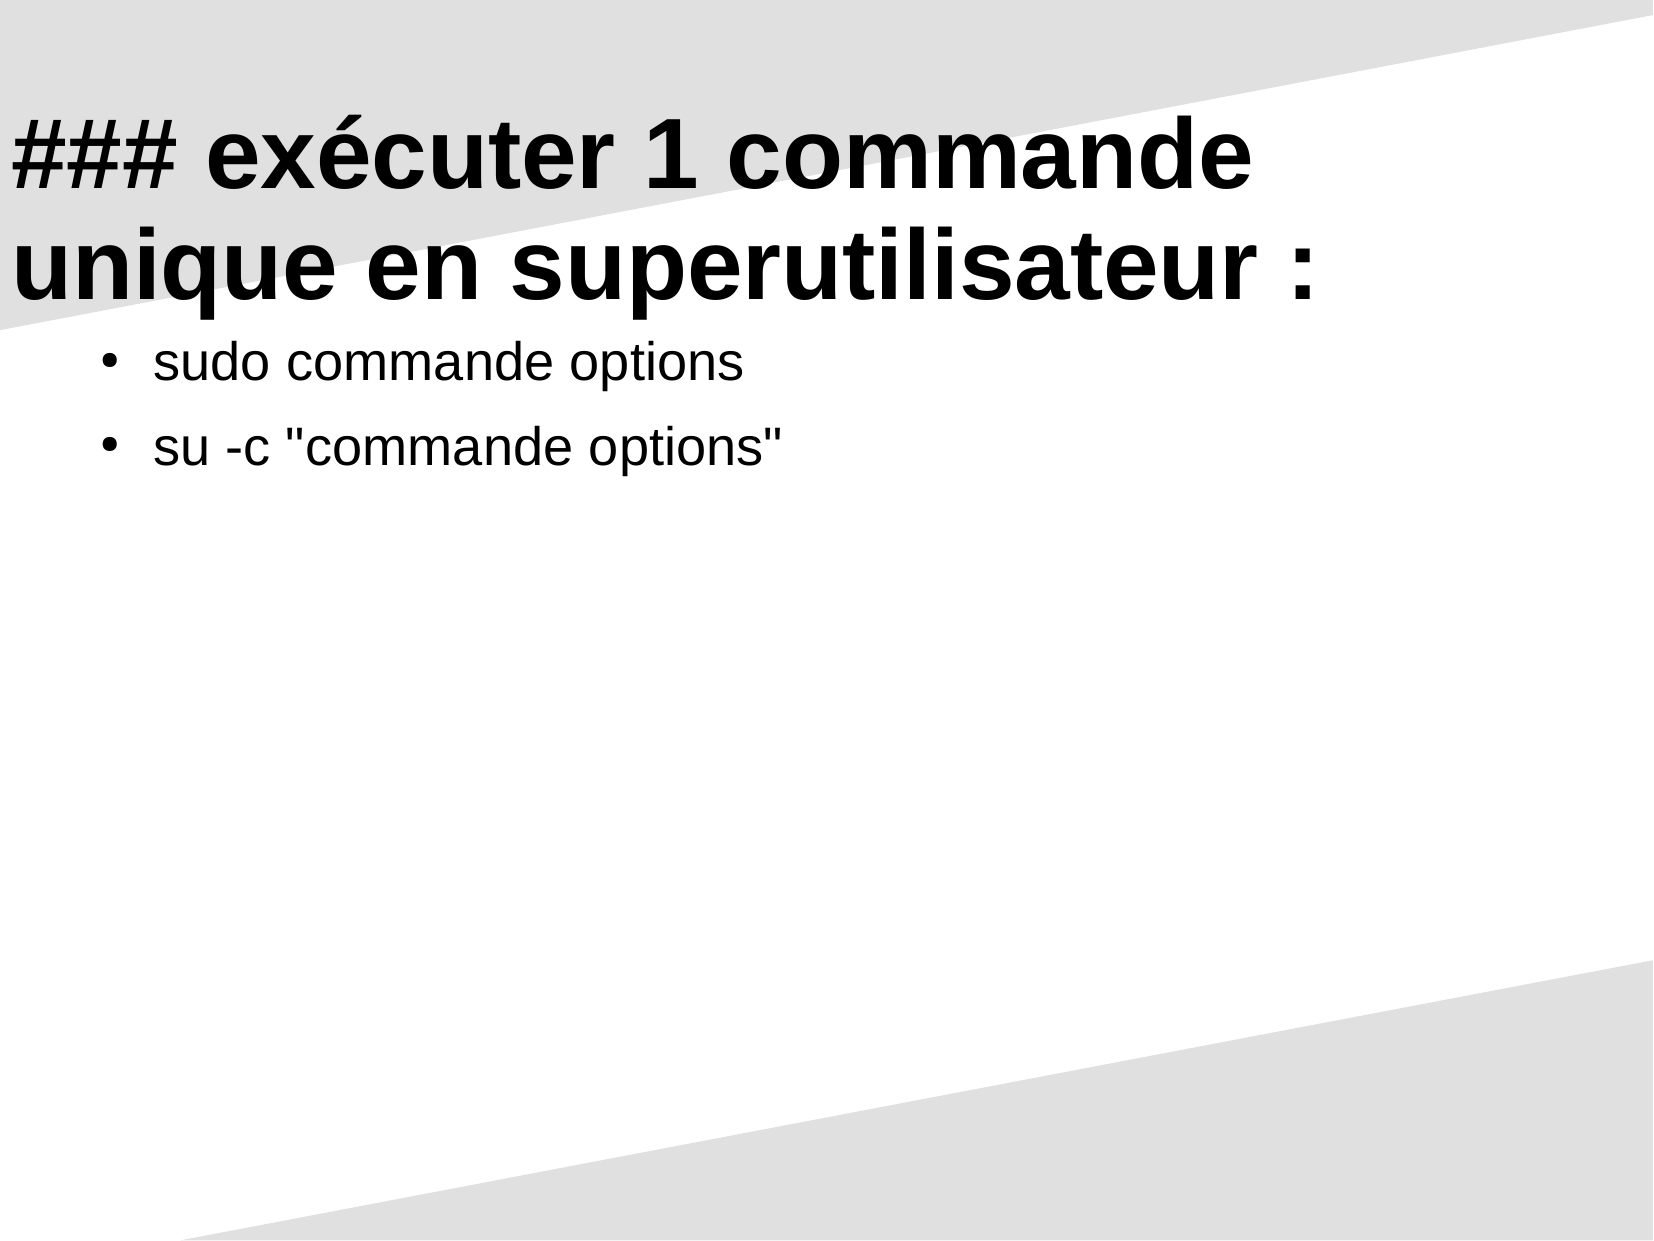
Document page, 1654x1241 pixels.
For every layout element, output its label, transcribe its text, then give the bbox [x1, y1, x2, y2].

list sudo commande options su -c "commande options" [82, 331, 1538, 1052]
title ### exécuter 1 commande unique en superutilisateur : [11, 97, 1499, 322]
